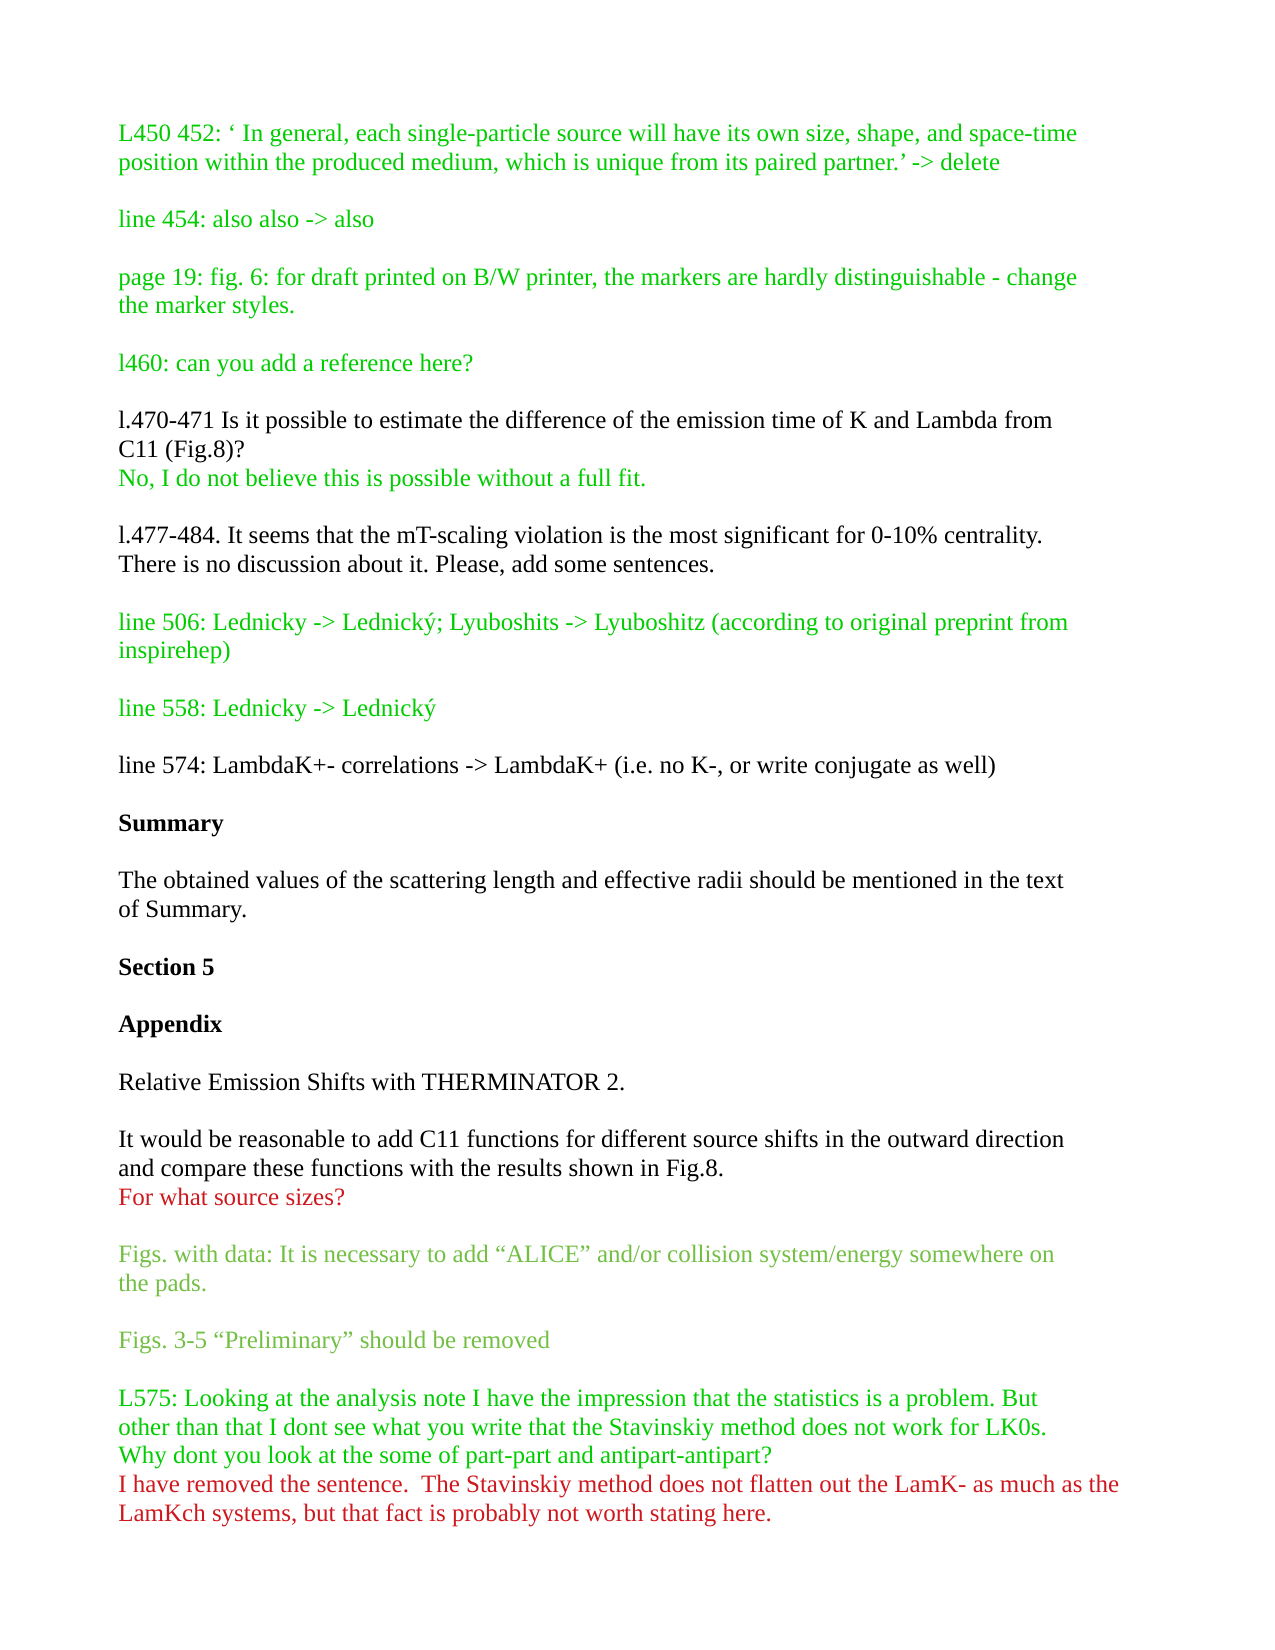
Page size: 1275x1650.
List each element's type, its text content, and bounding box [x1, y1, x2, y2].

text No, I do not believe this is possible without a full fit. [118, 463, 1157, 492]
text Relative Emission Shifts with THERMINATOR 2. [118, 1067, 1157, 1096]
text Why dont you look at the some of part-part and antipart-antipart? [118, 1441, 1157, 1469]
text line 454: also also -> also [118, 204, 1157, 233]
text C11 (Fig.8)? [118, 434, 1157, 463]
text l.477-484. It seems that the mT-scaling violation is the most significant for 0-10% centrality. [118, 521, 1157, 549]
text of Summary. [118, 894, 1157, 923]
text line 574: LambdaK+- correlations -> LambdaK+ (i.e. no K-, or write conjugate as well) [118, 751, 1157, 779]
text l.470-471 Is it possible to estimate the difference of the emission time of K and Lambda from [118, 406, 1157, 434]
text line 506: Lednicky -> Lednický; Lyuboshits -> Lyuboshitz (according to original preprint from [118, 607, 1157, 636]
text L450 452: ‘ In general, each single-particle source will have its own size, shape, and space-time position within the produced medium, which is unique from its paired partner.’ -> delete [118, 118, 1157, 176]
text line 558: Lednicky -> Lednický [118, 693, 1157, 722]
text I have removed the sentence. The Stavinskiy method does not flatten out the LamK- as much as the LamKch systems, but that fact is probably not worth stating here. [118, 1469, 1157, 1527]
text l460: can you add a reference here? [118, 348, 1157, 377]
text There is no discussion about it. Please, add some sentences. [118, 549, 1157, 578]
text and compare these functions with the results shown in Fig.8. [118, 1153, 1157, 1182]
text Summary [118, 808, 1157, 837]
text For what source sizes? [118, 1182, 1157, 1211]
text It would be reasonable to add C11 functions for different source shifts in the outward direction [118, 1124, 1157, 1153]
text Figs. 3-5 “Preliminary” should be removed [118, 1326, 1157, 1354]
text page 19: fig. 6: for draft printed on B/W printer, the markers are hardly distinguishable - change [118, 262, 1157, 291]
text Section 5 [118, 952, 1157, 981]
text Appendix [118, 1009, 1157, 1038]
text other than that I dont see what you write that the Stavinskiy method does not work for LK0s. [118, 1412, 1157, 1441]
text Figs. with data: It is necessary to add “ALICE” and/or collision system/energy somewhere on [118, 1239, 1157, 1268]
text inspirehep) [118, 636, 1157, 664]
text L575: Looking at the analysis note I have the impression that the statistics is a problem. But [118, 1383, 1157, 1412]
text the pads. [118, 1268, 1157, 1297]
text The obtained values of the scattering length and effective radii should be mentioned in the text [118, 866, 1157, 894]
text the marker styles. [118, 291, 1157, 319]
